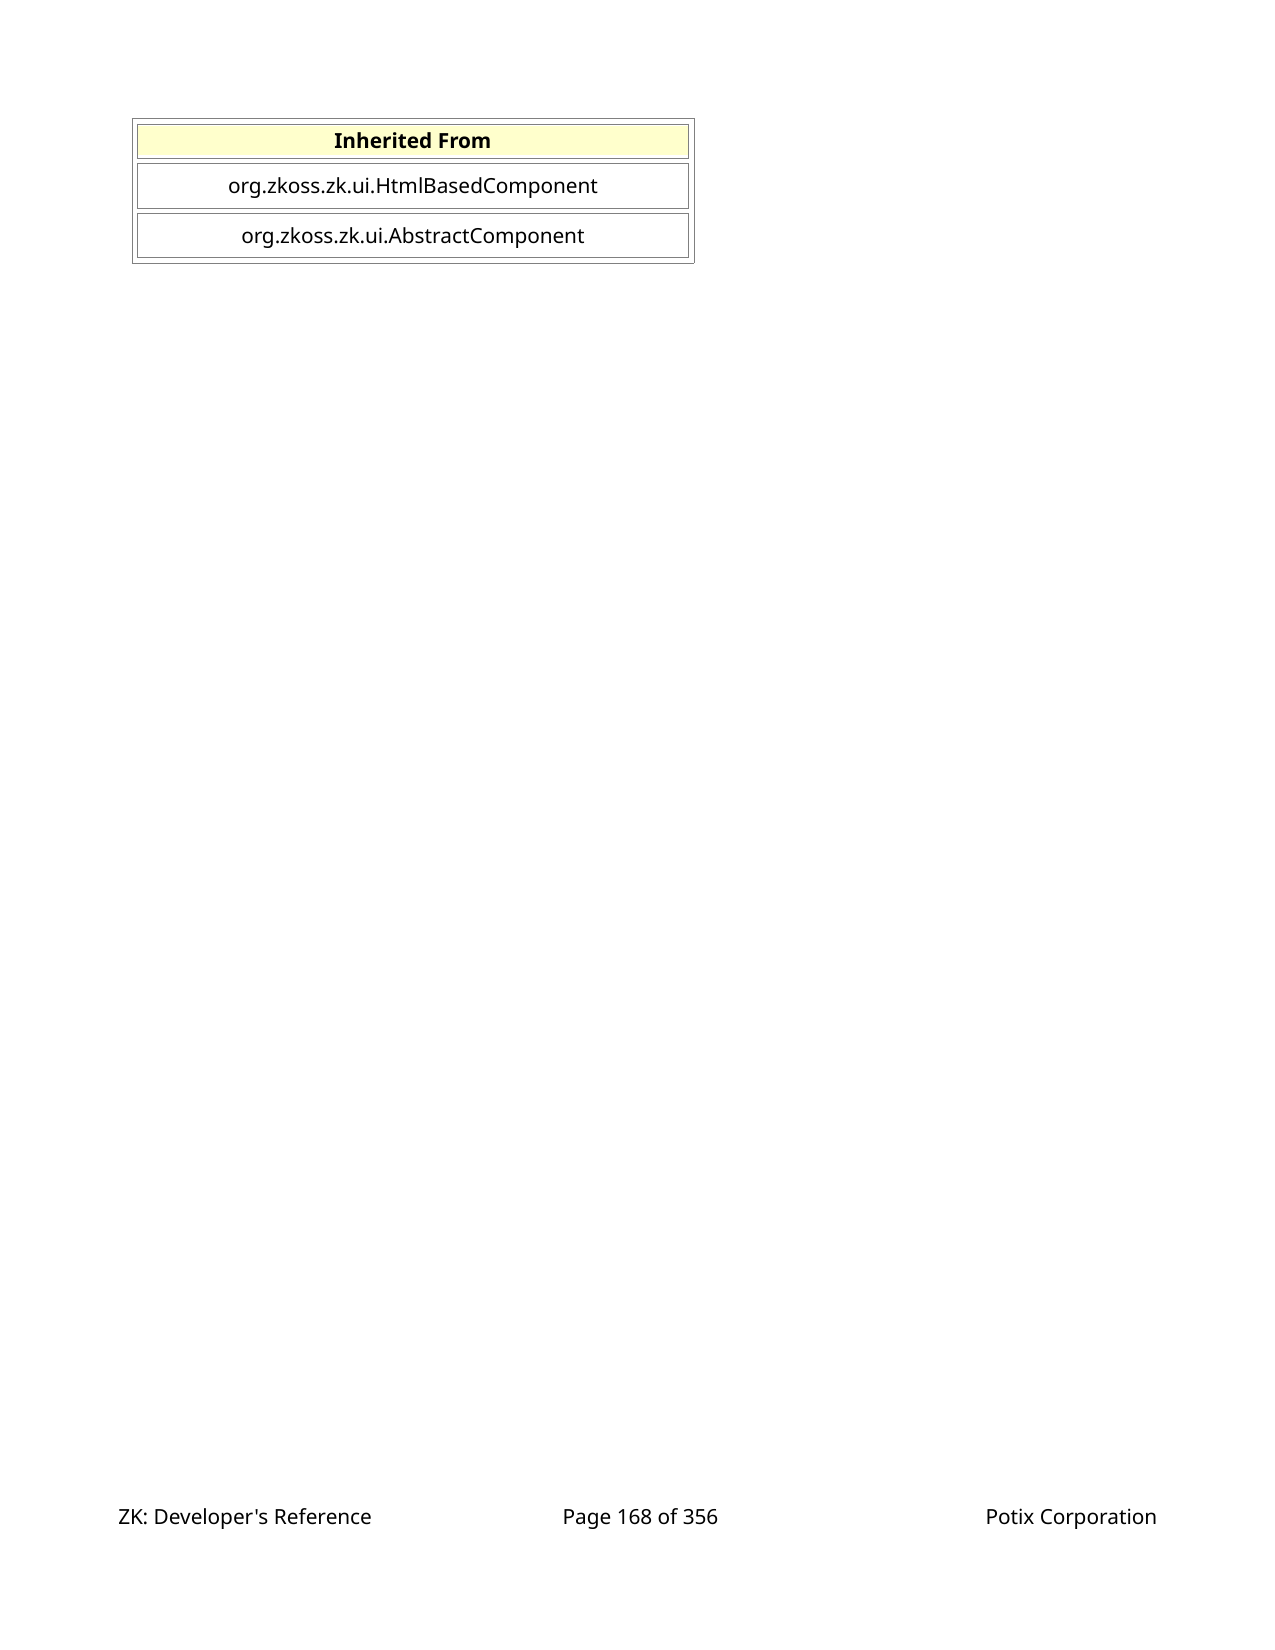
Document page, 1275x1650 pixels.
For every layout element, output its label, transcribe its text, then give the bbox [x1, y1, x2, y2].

table_cell org.zkoss.zk.ui.AbstractComponent [134, 208, 691, 257]
table_cell org.zkoss.zk.ui.HtmlBasedComponent [134, 158, 691, 207]
table_header Inherited From [134, 119, 691, 158]
